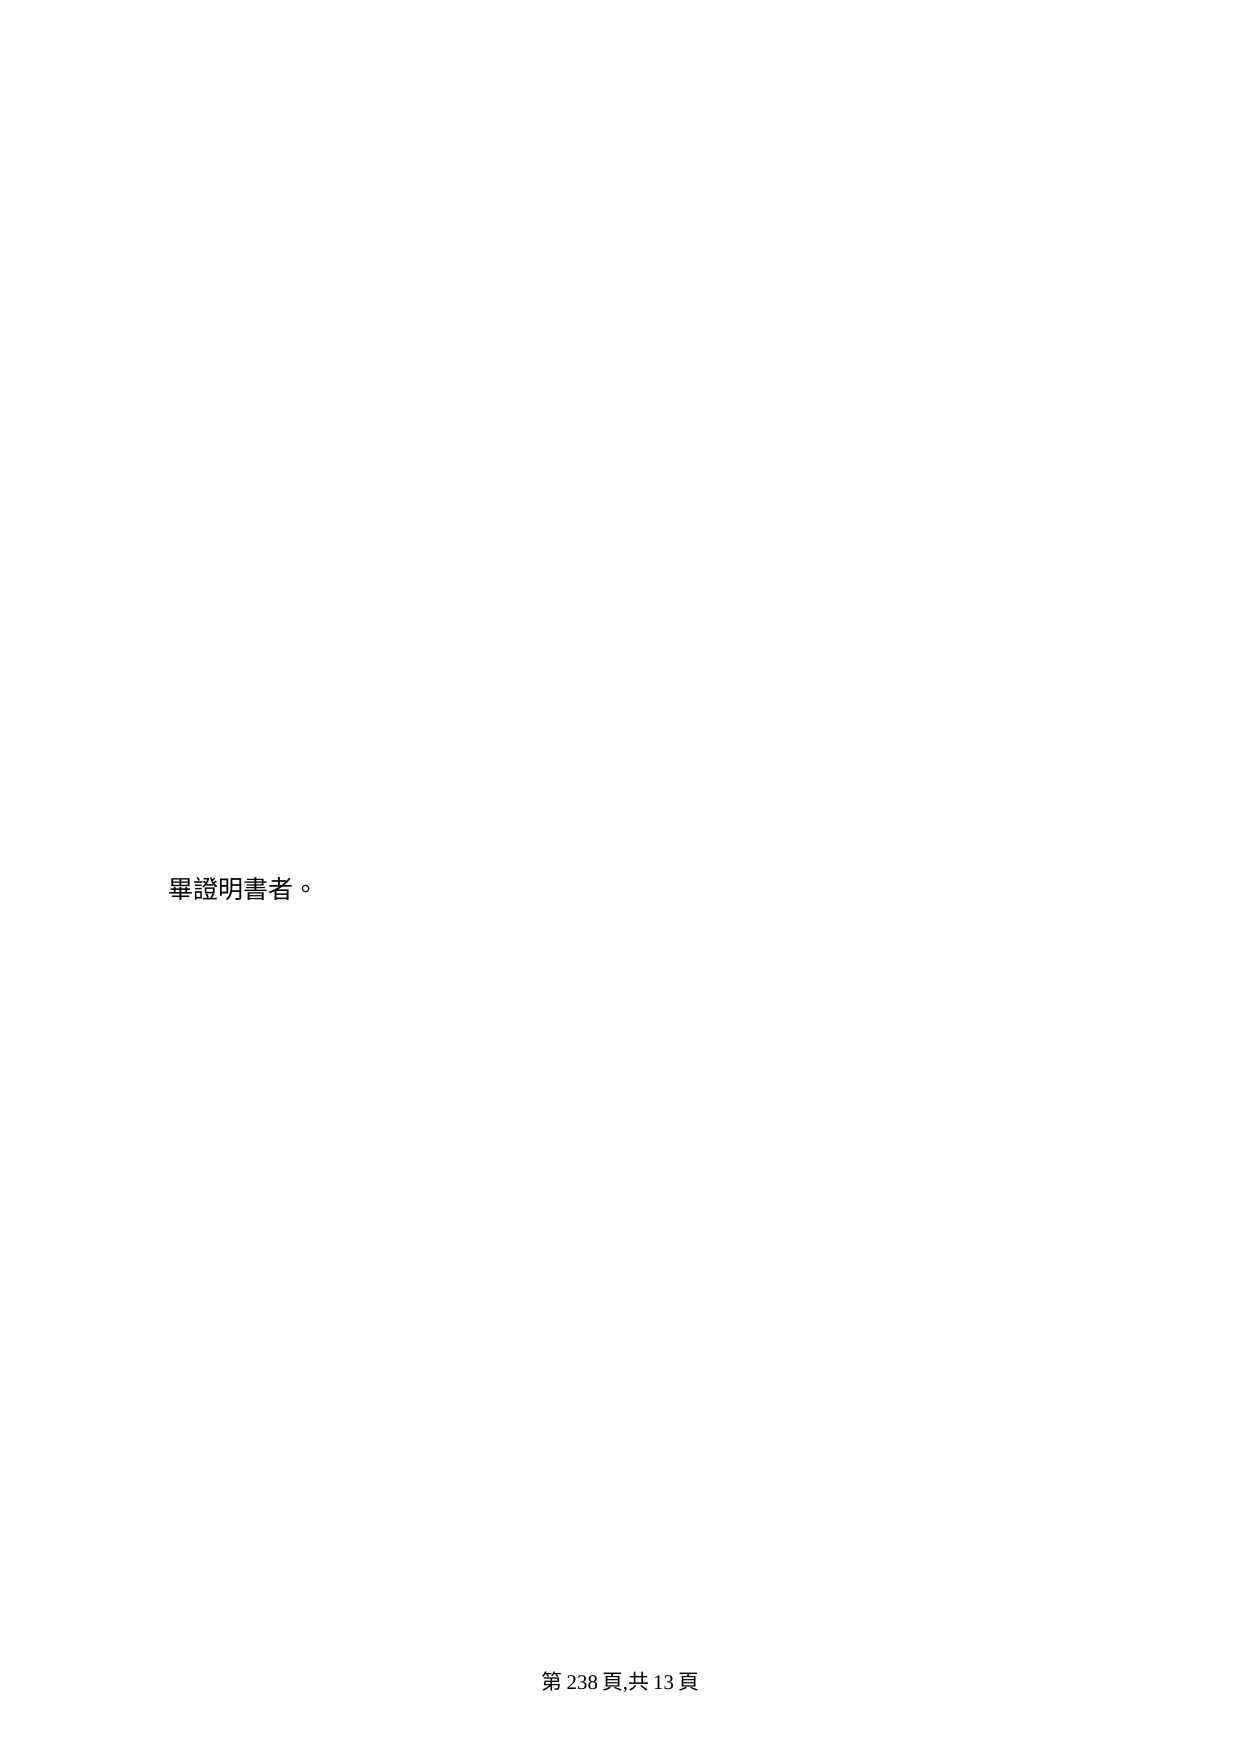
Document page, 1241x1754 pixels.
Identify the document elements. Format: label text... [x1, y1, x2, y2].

text 畢證明書者。 [118, 846, 1122, 908]
